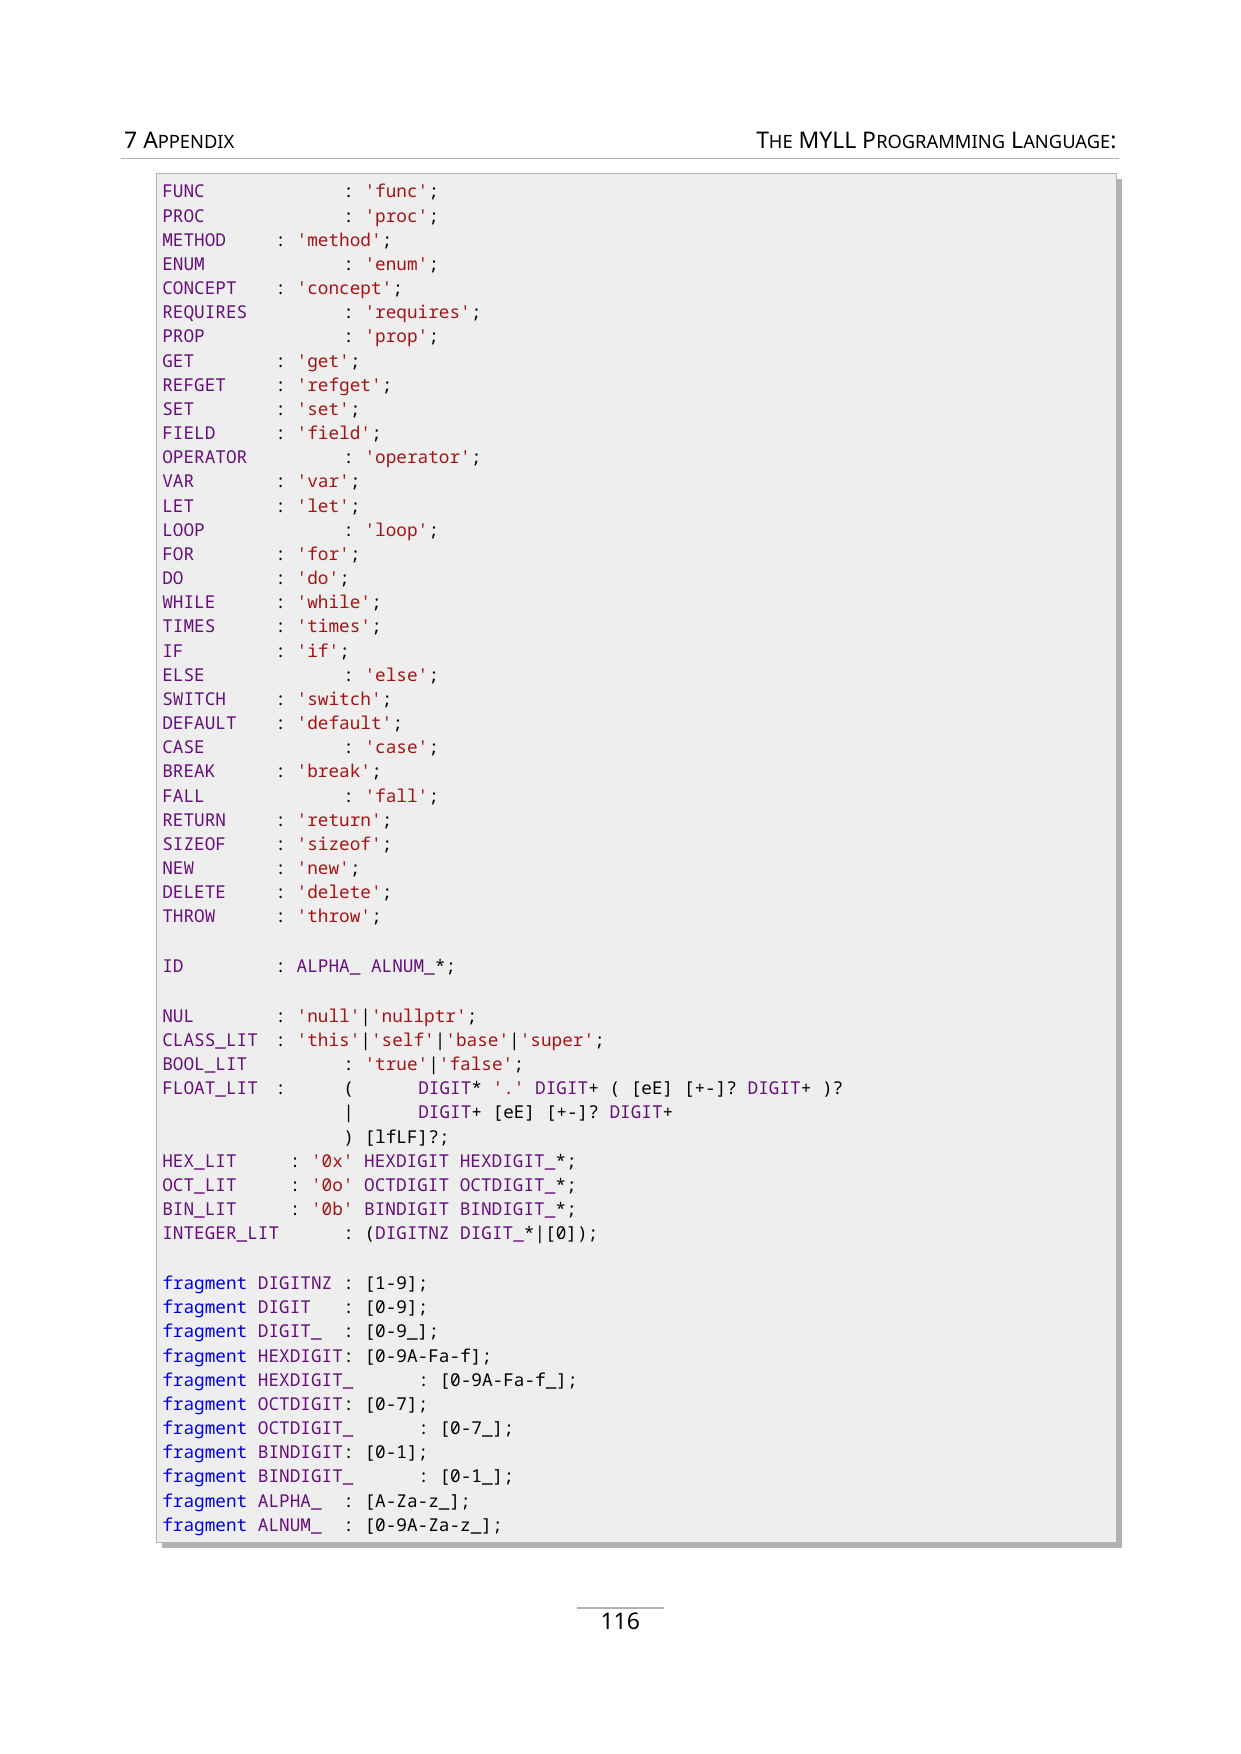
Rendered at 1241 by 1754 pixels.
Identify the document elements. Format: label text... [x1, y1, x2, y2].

text FUNC : 'func'; PROC : 'proc'; METHOD : 'method'; ENUM : 'enum'; CONCEPT : 'concept'; REQUIRES : 'requires'; PROP : 'prop'; GET : 'get'; REFGET : 'refget'; SET : 'set'; FIELD : 'field'; OPERATOR : 'operator'; VAR : 'var'; LET : 'let'; LOOP : 'loop'; FOR : 'for'; DO : 'do'; WHILE : 'while'; TIMES : 'times'; IF : 'if'; ELSE : 'else'; SWITCH : 'switch'; DEFAULT : 'default'; CASE : 'case'; BREAK : 'break'; FALL : 'fall'; RETURN : 'return'; SIZEOF : 'sizeof'; NEW : 'new'; DELETE : 'delete'; THROW : 'throw'; ID : ALPHA_ ALNUM_*; NUL : 'null'|'nullptr'; CLASS_LIT : 'this'|'self'|'base'|'super'; BOOL_LIT : 'true'|'false'; FLOAT_LIT : ( DIGIT* '.' DIGIT+ ( [eE] [+-]? DIGIT+ )? | DIGIT+ [eE] [+-]? DIGIT+ ) [lfLF]?; HEX_LIT : '0x' HEXDIGIT HEXDIGIT_*; OCT_LIT : '0o' OCTDIGIT OCTDIGIT_*; BIN_LIT : '0b' BINDIGIT BINDIGIT_*; INTEGER_LIT : (DIGITNZ DIGIT_*|[0]); fragment DIGITNZ : [1-9]; fragment DIGIT : [0-9]; fragment DIGIT_ : [0-9_]; fragment HEXDIGIT : [0-9A-Fa-f]; fragment HEXDIGIT_ : [0-9A-Fa-f_]; fragment OCTDIGIT : [0-7]; fragment OCTDIGIT_ : [0-7_]; fragment BINDIGIT : [0-1]; fragment BINDIGIT_ : [0-1_]; fragment ALPHA_ : [A-Za-z_]; fragment ALNUM_ : [0-9A-Za-z_]; [157, 174, 1116, 1542]
